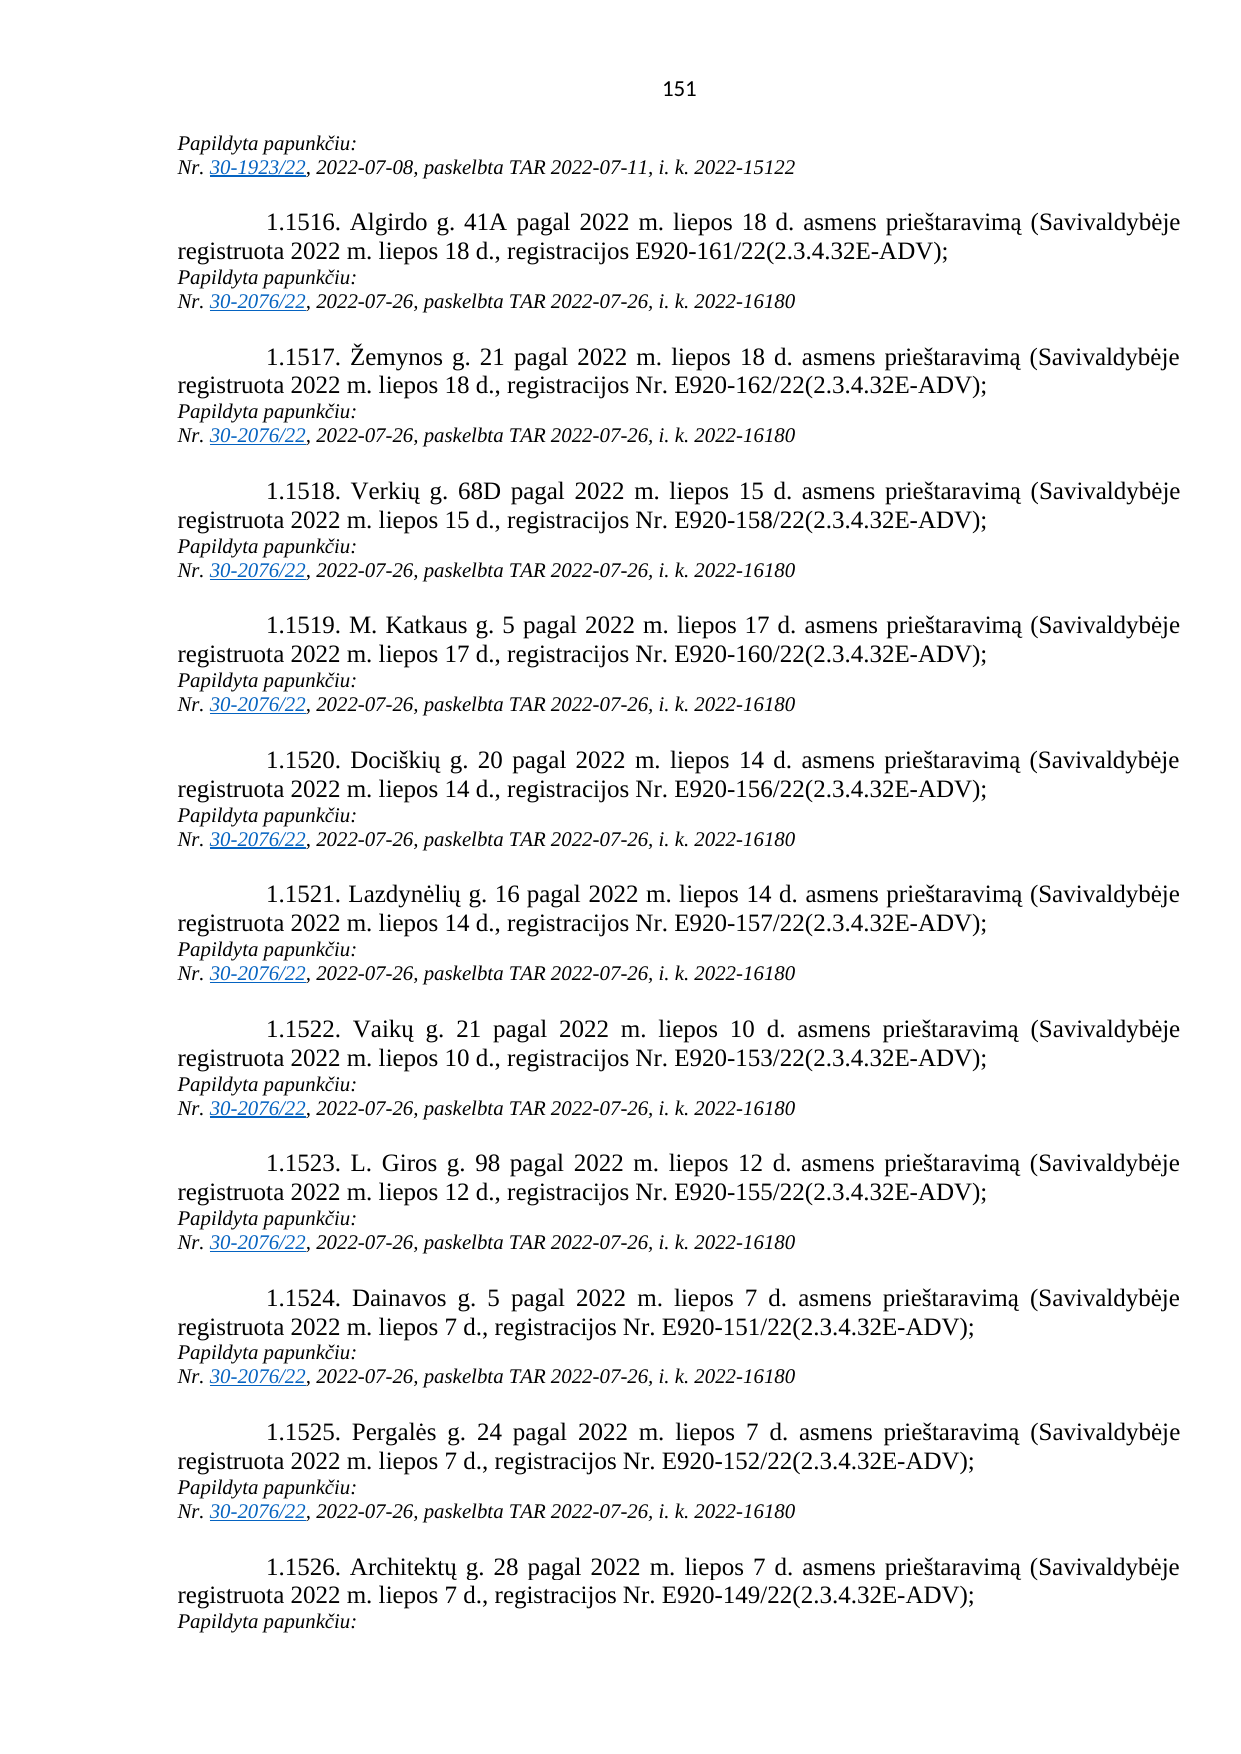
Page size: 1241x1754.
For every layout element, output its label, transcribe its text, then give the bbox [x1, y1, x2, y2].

text Nr. 30-2076/22, 2022-07-26, paskelbta TAR 2022-07-26, i. k. 2022-16180 [177, 558, 1181, 582]
text Nr. 30-2076/22, 2022-07-26, paskelbta TAR 2022-07-26, i. k. 2022-16180 [177, 961, 1181, 985]
text Papildyta papunkčiu: [177, 1206, 1181, 1230]
text 1.1521. Lazdynėlių g. 16 pagal 2022 m. liepos 14 d. asmens prieštaravimą (Savivaldybėje registruota 2022 m. liepos 14 d., registracijos Nr. E920-157/22(2.3.4.32E-ADV); [177, 879, 1181, 937]
text Nr. 30-2076/22, 2022-07-26, paskelbta TAR 2022-07-26, i. k. 2022-16180 [177, 423, 1181, 447]
text Nr. 30-2076/22, 2022-07-26, paskelbta TAR 2022-07-26, i. k. 2022-16180 [177, 1096, 1181, 1120]
text Nr. 30-2076/22, 2022-07-26, paskelbta TAR 2022-07-26, i. k. 2022-16180 [177, 827, 1181, 851]
text Papildyta papunkčiu: [177, 668, 1181, 692]
text Papildyta papunkčiu: [177, 802, 1181, 827]
text 1.1520. Dociškių g. 20 pagal 2022 m. liepos 14 d. asmens prieštaravimą (Savivaldybėje registruota 2022 m. liepos 14 d., registracijos Nr. E920-156/22(2.3.4.32E-ADV); [177, 745, 1181, 802]
text 1.1516. Algirdo g. 41A pagal 2022 m. liepos 18 d. asmens prieštaravimą (Savivaldybėje registruota 2022 m. liepos 18 d., registracijos E920-161/22(2.3.4.32E-ADV); [177, 207, 1181, 265]
text Nr. 30-2076/22, 2022-07-26, paskelbta TAR 2022-07-26, i. k. 2022-16180 [177, 1499, 1181, 1523]
text Papildyta papunkčiu: [177, 131, 1181, 155]
text 1.1525. Pergalės g. 24 pagal 2022 m. liepos 7 d. asmens prieštaravimą (Savivaldybėje registruota 2022 m. liepos 7 d., registracijos Nr. E920-152/22(2.3.4.32E-ADV); [177, 1417, 1181, 1475]
text 1.1522. Vaikų g. 21 pagal 2022 m. liepos 10 d. asmens prieštaravimą (Savivaldybėje registruota 2022 m. liepos 10 d., registracijos Nr. E920-153/22(2.3.4.32E-ADV); [177, 1014, 1181, 1072]
text Papildyta papunkčiu: [177, 1072, 1181, 1096]
text 1.1519. M. Katkaus g. 5 pagal 2022 m. liepos 17 d. asmens prieštaravimą (Savivaldybėje registruota 2022 m. liepos 17 d., registracijos Nr. E920-160/22(2.3.4.32E-ADV); [177, 611, 1181, 668]
text 1.1524. Dainavos g. 5 pagal 2022 m. liepos 7 d. asmens prieštaravimą (Savivaldybėje registruota 2022 m. liepos 7 d., registracijos Nr. E920-151/22(2.3.4.32E-ADV); [177, 1283, 1181, 1340]
text 1.1526. Architektų g. 28 pagal 2022 m. liepos 7 d. asmens prieštaravimą (Savivaldybėje registruota 2022 m. liepos 7 d., registracijos Nr. E920-149/22(2.3.4.32E-ADV); [177, 1552, 1181, 1609]
text Papildyta papunkčiu: [177, 399, 1181, 423]
text Papildyta papunkčiu: [177, 1475, 1181, 1499]
text Nr. 30-2076/22, 2022-07-26, paskelbta TAR 2022-07-26, i. k. 2022-16180 [177, 1364, 1181, 1388]
text 1.1517. Žemynos g. 21 pagal 2022 m. liepos 18 d. asmens prieštaravimą (Savivaldybėje registruota 2022 m. liepos 18 d., registracijos Nr. E920-162/22(2.3.4.32E-ADV); [177, 342, 1181, 399]
text Nr. 30-2076/22, 2022-07-26, paskelbta TAR 2022-07-26, i. k. 2022-16180 [177, 692, 1181, 716]
text Papildyta papunkčiu: [177, 534, 1181, 558]
text Papildyta papunkčiu: [177, 265, 1181, 289]
text Nr. 30-1923/22, 2022-07-08, paskelbta TAR 2022-07-11, i. k. 2022-15122 [177, 155, 1181, 179]
text 1.1523. L. Giros g. 98 pagal 2022 m. liepos 12 d. asmens prieštaravimą (Savivaldybėje registruota 2022 m. liepos 12 d., registracijos Nr. E920-155/22(2.3.4.32E-ADV); [177, 1148, 1181, 1206]
text Nr. 30-2076/22, 2022-07-26, paskelbta TAR 2022-07-26, i. k. 2022-16180 [177, 1230, 1181, 1254]
text 1.1518. Verkių g. 68D pagal 2022 m. liepos 15 d. asmens prieštaravimą (Savivaldybėje registruota 2022 m. liepos 15 d., registracijos Nr. E920-158/22(2.3.4.32E-ADV); [177, 476, 1181, 534]
text Nr. 30-2076/22, 2022-07-26, paskelbta TAR 2022-07-26, i. k. 2022-16180 [177, 289, 1181, 313]
text Papildyta papunkčiu: [177, 1340, 1181, 1364]
text Papildyta papunkčiu: [177, 937, 1181, 961]
text Papildyta papunkčiu: [177, 1609, 1181, 1633]
